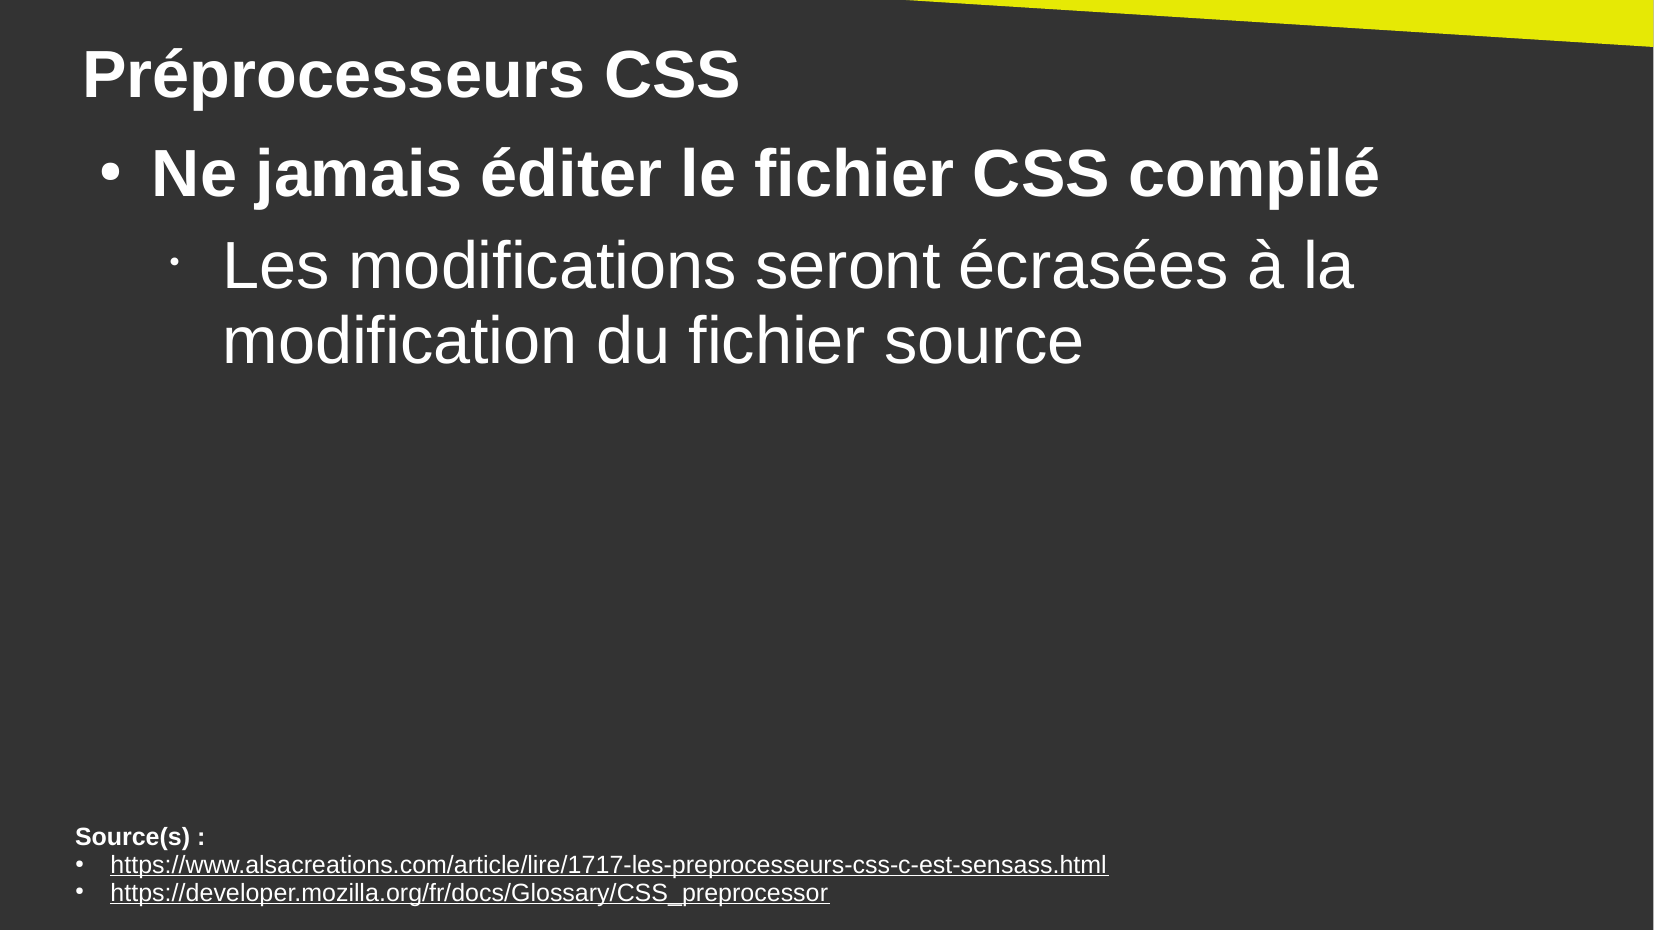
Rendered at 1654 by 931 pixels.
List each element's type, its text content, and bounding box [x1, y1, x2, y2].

text_box [905, 0, 1654, 48]
text_box Source(s) : https://www.alsacreations.com/article/lire/1717-les-preprocesseurs-css-c-est-sensass.html https://developer.mozilla.org/fr/docs/Glossary/CSS_preprocessor [60, 815, 1546, 929]
list Ne jamais éditer le fichier CSS compilé Les modifications seront écrasées à la modification du fichier source [80, 135, 1620, 591]
title Préprocesseurs CSS [82, 37, 1571, 114]
